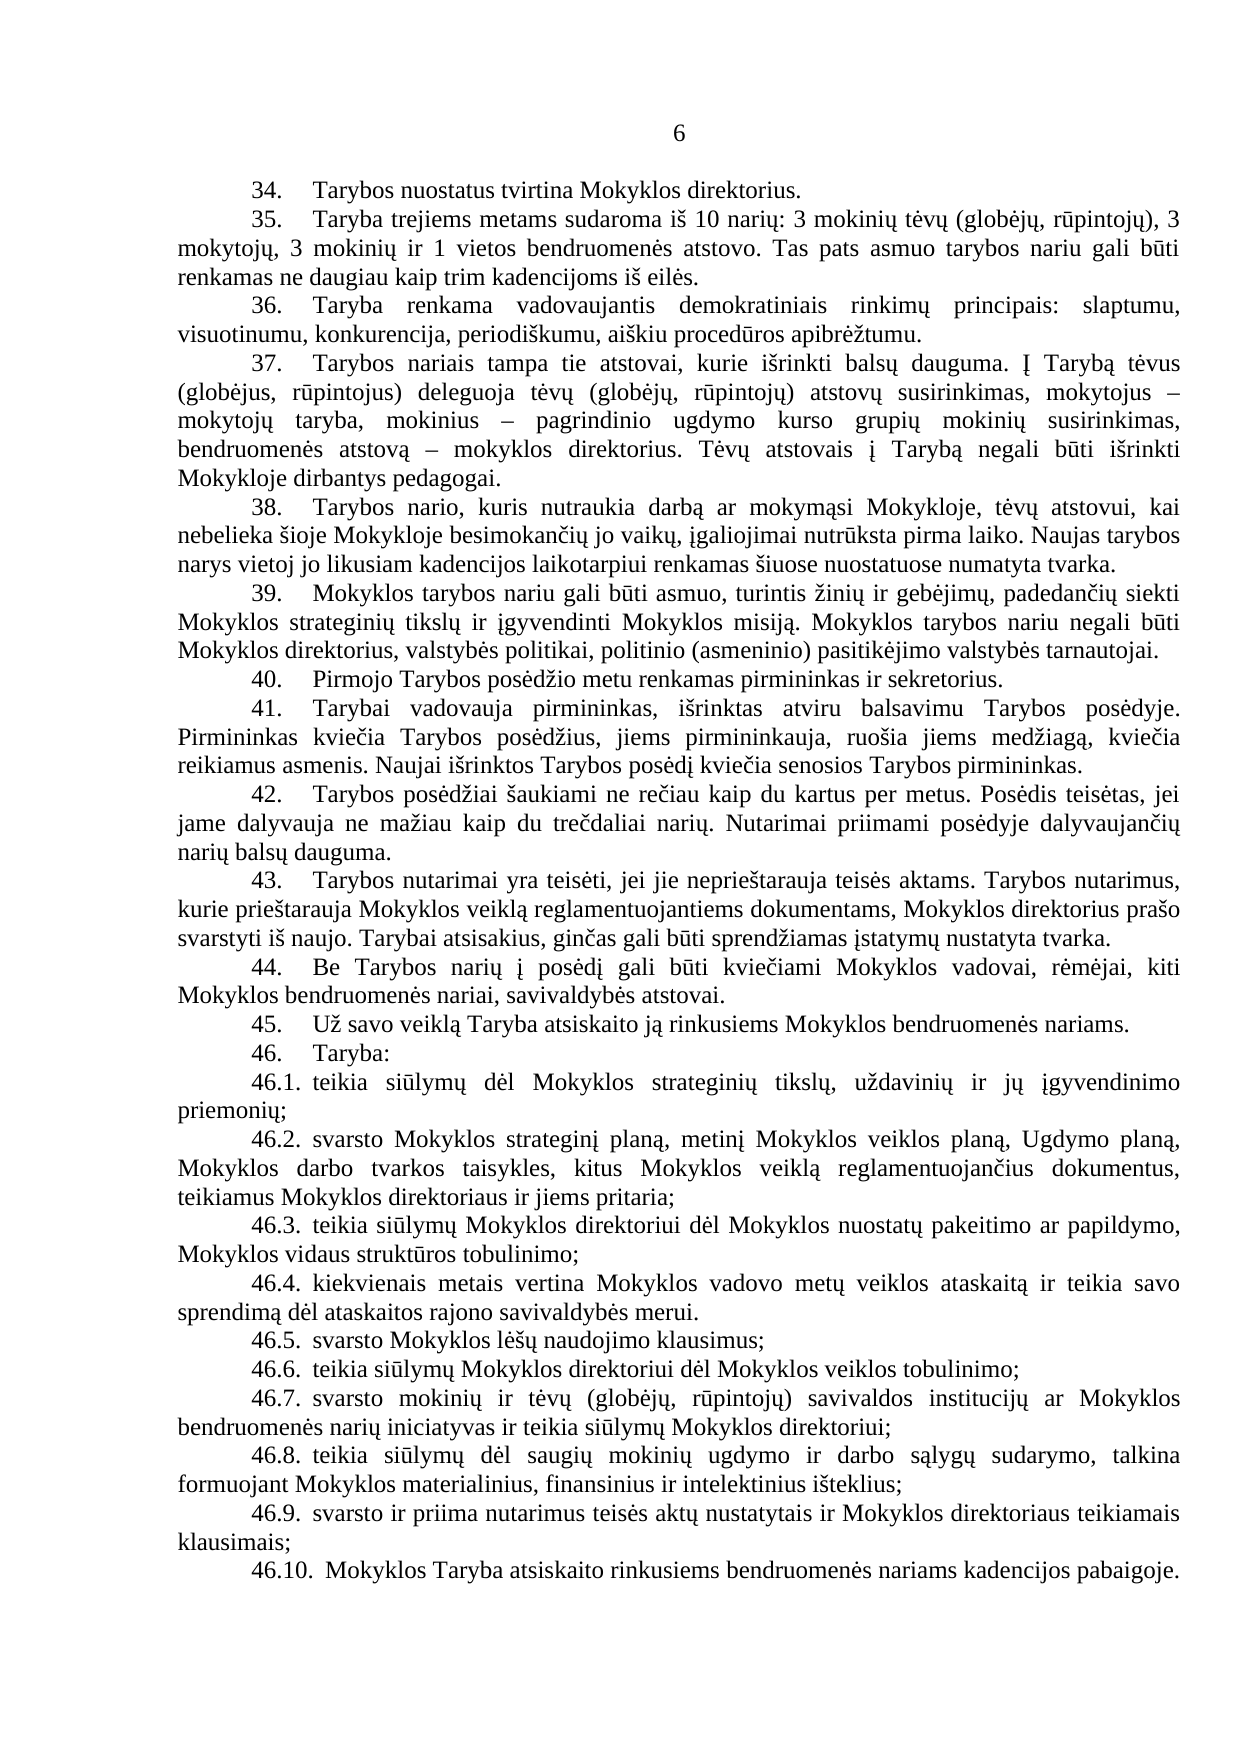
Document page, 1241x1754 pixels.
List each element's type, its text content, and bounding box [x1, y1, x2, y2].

text 34. Tarybos nuostatus tvirtina Mokyklos direktorius. [177, 176, 1181, 204]
text 40. Pirmojo Tarybos posėdžio metu renkamas pirmininkas ir sekretorius. [177, 664, 1181, 693]
text 41. Tarybai vadovauja pirmininkas, išrinktas atviru balsavimu Tarybos posėdyje. Pirmininkas kviečia Tarybos posėdžius, jiems pirmininkauja, ruošia jiems medžiagą, kviečia reikiamus asmenis. Naujai išrinktos Tarybos posėdį kviečia senosios Tarybos pirmininkas. [177, 693, 1181, 779]
text 46.5. svarsto Mokyklos lėšų naudojimo klausimus; [177, 1326, 1181, 1354]
text 42. Tarybos posėdžiai šaukiami ne rečiau kaip du kartus per metus. Posėdis teisėtas, jei jame dalyvauja ne mažiau kaip du trečdaliai narių. Nutarimai priimami posėdyje dalyvaujančių narių balsų dauguma. [177, 779, 1181, 866]
text 35. Taryba trejiems metams sudaroma iš 10 narių: 3 mokinių tėvų (globėjų, rūpintojų), 3 mokytojų, 3 mokinių ir 1 vietos bendruomenės atstovo. Tas pats asmuo tarybos nariu gali būti renkamas ne daugiau kaip trim kadencijoms iš eilės. [177, 204, 1181, 291]
text 46.1. teikia siūlymų dėl Mokyklos strateginių tikslų, uždavinių ir jų įgyvendinimo priemonių; [177, 1067, 1181, 1124]
text 46. Taryba: [177, 1038, 1181, 1067]
text 39. Mokyklos tarybos nariu gali būti asmuo, turintis žinių ir gebėjimų, padedančių siekti Mokyklos strateginių tikslų ir įgyvendinti Mokyklos misiją. Mokyklos tarybos nariu negali būti Mokyklos direktorius, valstybės politikai, politinio (asmeninio) pasitikėjimo valstybės tarnautojai. [177, 578, 1181, 664]
text 46.7. svarsto mokinių ir tėvų (globėjų, rūpintojų) savivaldos institucijų ar Mokyklos bendruomenės narių iniciatyvas ir teikia siūlymų Mokyklos direktoriui; [177, 1383, 1181, 1441]
text 46.9. svarsto ir priima nutarimus teisės aktų nustatytais ir Mokyklos direktoriaus teikiamais klausimais; [177, 1498, 1181, 1556]
text 46.10. Mokyklos Taryba atsiskaito rinkusiems bendruomenės nariams kadencijos pabaigoje. [177, 1556, 1181, 1584]
text 46.3. teikia siūlymų Mokyklos direktoriui dėl Mokyklos nuostatų pakeitimo ar papildymo, Mokyklos vidaus struktūros tobulinimo; [177, 1211, 1181, 1268]
text 38. Tarybos nario, kuris nutraukia darbą ar mokymąsi Mokykloje, tėvų atstovui, kai nebelieka šioje Mokykloje besimokančių jo vaikų, įgaliojimai nutrūksta pirma laiko. Naujas tarybos narys vietoj jo likusiam kadencijos laikotarpiui renkamas šiuose nuostatuose numatyta tvarka. [177, 492, 1181, 578]
text 36. Taryba renkama vadovaujantis demokratiniais rinkimų principais: slaptumu, visuotinumu, konkurencija, periodiškumu, aiškiu procedūros apibrėžtumu. [177, 291, 1181, 348]
text 46.6. teikia siūlymų Mokyklos direktoriui dėl Mokyklos veiklos tobulinimo; [177, 1354, 1181, 1383]
text 46.2. svarsto Mokyklos strateginį planą, metinį Mokyklos veiklos planą, Ugdymo planą, Mokyklos darbo tvarkos taisykles, kitus Mokyklos veiklą reglamentuojančius dokumentus, teikiamus Mokyklos direktoriaus ir jiems pritaria; [177, 1124, 1181, 1211]
text 45. Už savo veiklą Taryba atsiskaito ją rinkusiems Mokyklos bendruomenės nariams. [177, 1009, 1181, 1038]
text 44. Be Tarybos narių į posėdį gali būti kviečiami Mokyklos vadovai, rėmėjai, kiti Mokyklos bendruomenės nariai, savivaldybės atstovai. [177, 952, 1181, 1009]
text 46.8. teikia siūlymų dėl saugių mokinių ugdymo ir darbo sąlygų sudarymo, talkina formuojant Mokyklos materialinius, finansinius ir intelektinius išteklius; [177, 1441, 1181, 1498]
text 46.4. kiekvienais metais vertina Mokyklos vadovo metų veiklos ataskaitą ir teikia savo sprendimą dėl ataskaitos rajono savivaldybės merui. [177, 1268, 1181, 1326]
text 43. Tarybos nutarimai yra teisėti, jei jie neprieštarauja teisės aktams. Tarybos nutarimus, kurie prieštarauja Mokyklos veiklą reglamentuojantiems dokumentams, Mokyklos direktorius prašo svarstyti iš naujo. Tarybai atsisakius, ginčas gali būti sprendžiamas įstatymų nustatyta tvarka. [177, 866, 1181, 952]
text 37. Tarybos nariais tampa tie atstovai, kurie išrinkti balsų dauguma. Į Tarybą tėvus (globėjus, rūpintojus) deleguoja tėvų (globėjų, rūpintojų) atstovų susirinkimas, mokytojus – mokytojų taryba, mokinius – pagrindinio ugdymo kurso grupių mokinių susirinkimas, bendruomenės atstovą – mokyklos direktorius. Tėvų atstovais į Tarybą negali būti išrinkti Mokykloje dirbantys pedagogai. [177, 348, 1181, 492]
